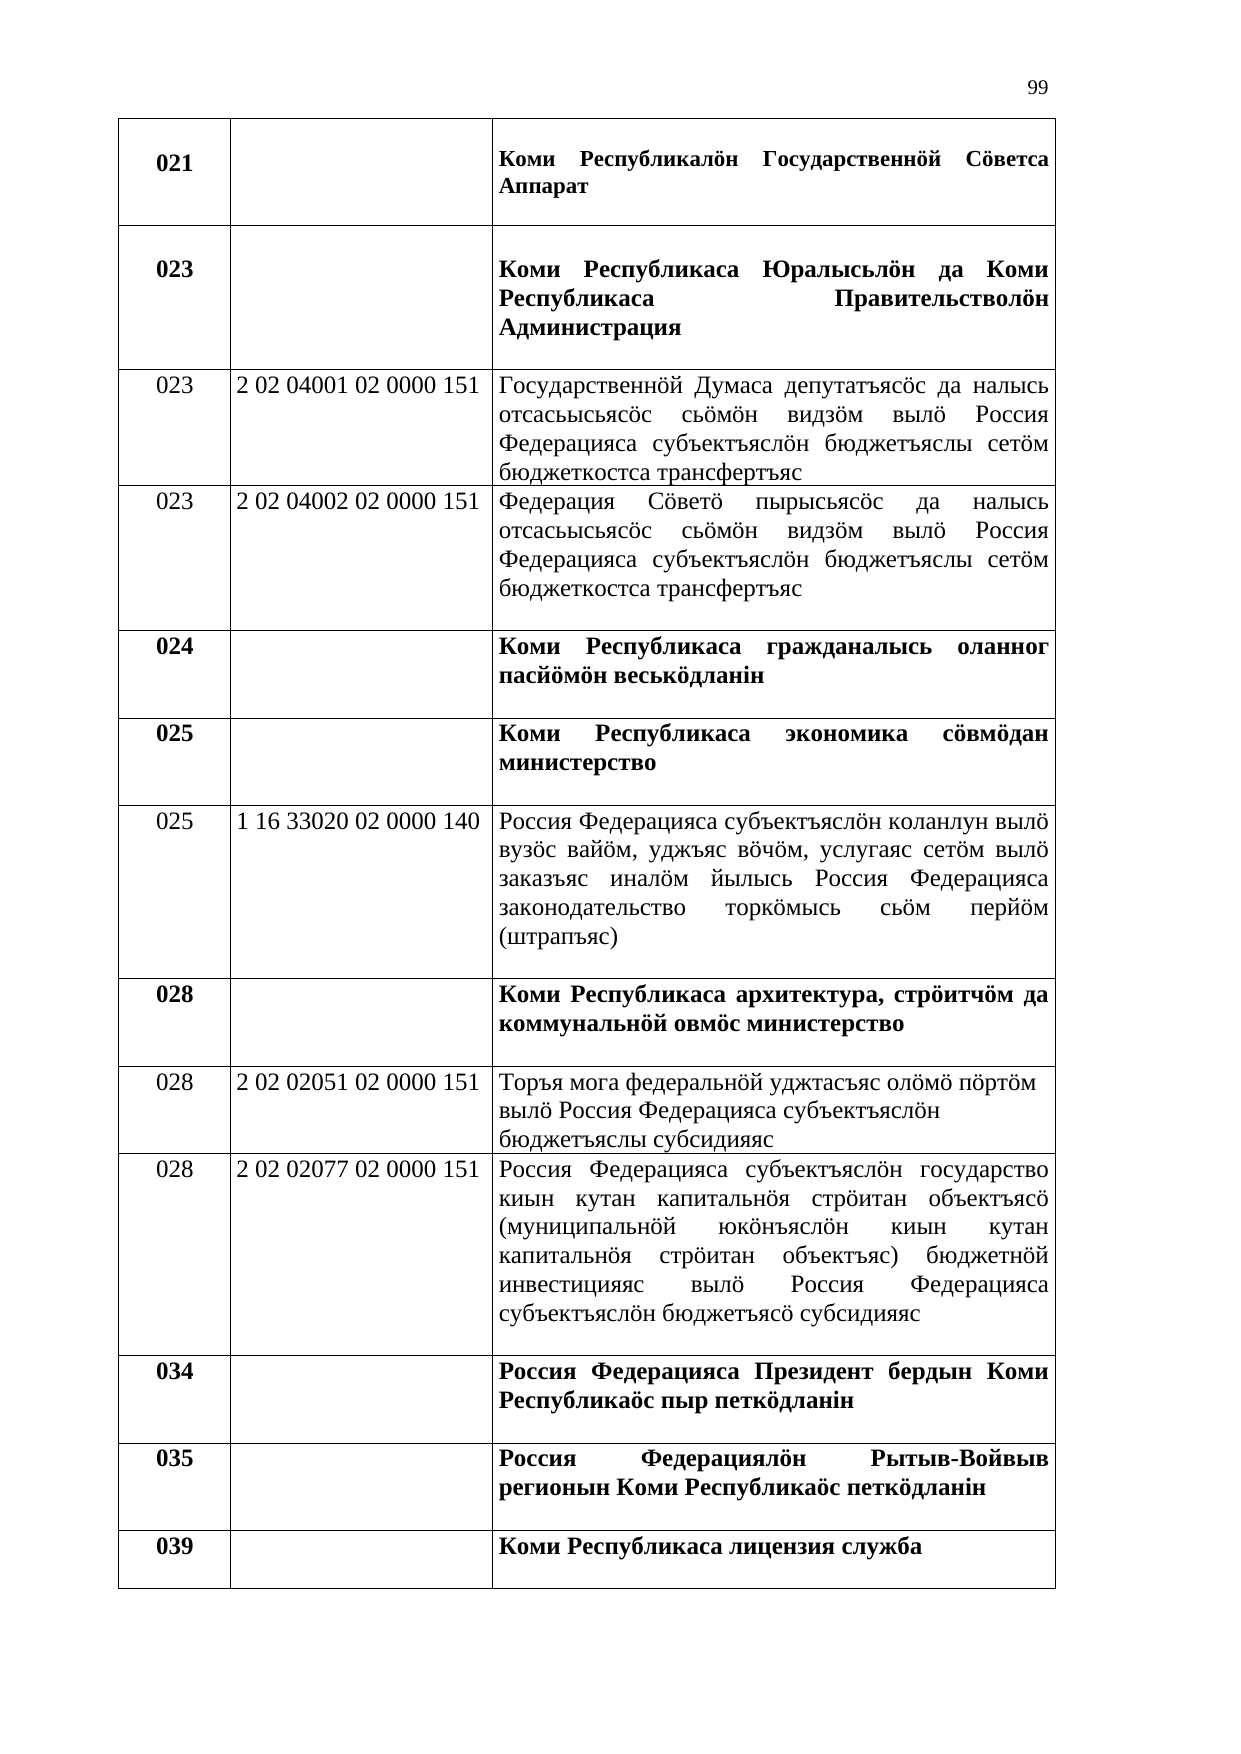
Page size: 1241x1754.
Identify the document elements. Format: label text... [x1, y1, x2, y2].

table_cell 023 [119, 370, 230, 485]
table_cell 2 02 04002 02 0000 151 [231, 486, 492, 630]
table_cell 028 [119, 979, 230, 1066]
table_cell Коми Республикаса лицензия служба [493, 1531, 1055, 1588]
table_cell Коми Республикаса гражданалысь оланног пасйöмöн веськöдланін [493, 631, 1055, 717]
table_cell [1056, 369, 1107, 485]
table_cell 021 [119, 119, 230, 224]
table_cell [231, 119, 492, 224]
table_cell [1056, 1530, 1107, 1588]
table_cell [231, 1444, 492, 1530]
table_cell [231, 226, 492, 369]
table_cell [1056, 118, 1107, 224]
table_cell 025 [119, 806, 230, 978]
table_cell [1056, 718, 1107, 805]
table_cell 028 [119, 1067, 230, 1153]
table_cell 1 16 33020 02 0000 140 [231, 806, 492, 978]
table_cell 028 [119, 1154, 230, 1355]
table_cell [1056, 978, 1107, 1066]
table_cell [1056, 225, 1107, 369]
table_cell [1056, 1066, 1107, 1153]
table_cell Коми Республикалöн Государственнöй Сöветса Аппарат [493, 119, 1055, 224]
table_cell [231, 1531, 492, 1588]
table_cell [1056, 1355, 1107, 1442]
table_cell 023 [119, 486, 230, 630]
table_cell 025 [119, 719, 230, 805]
table_cell 2 02 02077 02 0000 151 [231, 1154, 492, 1355]
table_cell Государственнöй Думаса депутатъясöс да налысь отсасьысьясöс сьöмöн видзöм вылö Россия Федерацияса субъектъяслöн бюджетъяслы сетöм бюджеткостса трансфертъяс [493, 370, 1055, 485]
table_cell [231, 979, 492, 1066]
table_cell 2 02 02051 02 0000 151 [231, 1067, 492, 1153]
table_cell [231, 631, 492, 717]
table_cell [1056, 630, 1107, 717]
table_cell [1056, 485, 1107, 630]
table_cell [1056, 805, 1107, 978]
table_cell [231, 1356, 492, 1442]
table_cell 035 [119, 1444, 230, 1530]
table_cell 2 02 04001 02 0000 151 [231, 370, 492, 485]
table_cell Коми Республикаса экономика сöвмöдан министерство [493, 719, 1055, 805]
table_cell Торъя мога федеральнöй уджтасъяс олöмö пöртöм вылö Россия Федерацияса субъектъяслöн бюджетъяслы субсидияяс [493, 1067, 1055, 1153]
table_cell [1056, 1443, 1107, 1530]
table_cell 024 [119, 631, 230, 717]
table_cell [231, 719, 492, 805]
table_cell [1056, 1153, 1107, 1355]
table_cell Коми Республикаса архитектура, стрöитчöм да коммунальнöй овмöс министерство [493, 979, 1055, 1066]
table_cell Коми Республикаса Юралысьлöн да Коми Республикаса Правительстволöн Администрация [493, 226, 1055, 369]
table_cell 023 [119, 226, 230, 369]
table_cell Россия Федерацияса Президент бердын Коми Республикаöс пыр петкöдланін [493, 1356, 1055, 1442]
table_cell Россия Федерацияса субъектъяслöн государство киын кутан капитальнöя стрöитан объектъясö (муниципальнöй юкöнъяслöн киын кутан капитальнöя стрöитан объектъяс) бюджетнöй инвестицияяс вылö Россия Федерацияса субъектъяслöн бюджетъясö субсидияяс [493, 1154, 1055, 1355]
table_cell Россия Федерацияса субъектъяслöн коланлун вылö вузöс вайöм, уджъяс вöчöм, услугаяс сетöм вылö заказъяс иналöм йылысь Россия Федерацияса законодательство торкöмысь сьöм перйöм (штрапъяс) [493, 806, 1055, 978]
table_cell 039 [119, 1531, 230, 1588]
table_cell Россия Федерациялöн Рытыв-Войвыв регионын Коми Республикаöс петкöдланін [493, 1444, 1055, 1530]
table_cell Федерация Сöветö пырысьясöс да налысь отсасьысьясöс сьöмöн видзöм вылö Россия Федерацияса субъектъяслöн бюджетъяслы сетöм бюджеткостса трансфертъяс [493, 486, 1055, 630]
table_cell 034 [119, 1356, 230, 1442]
